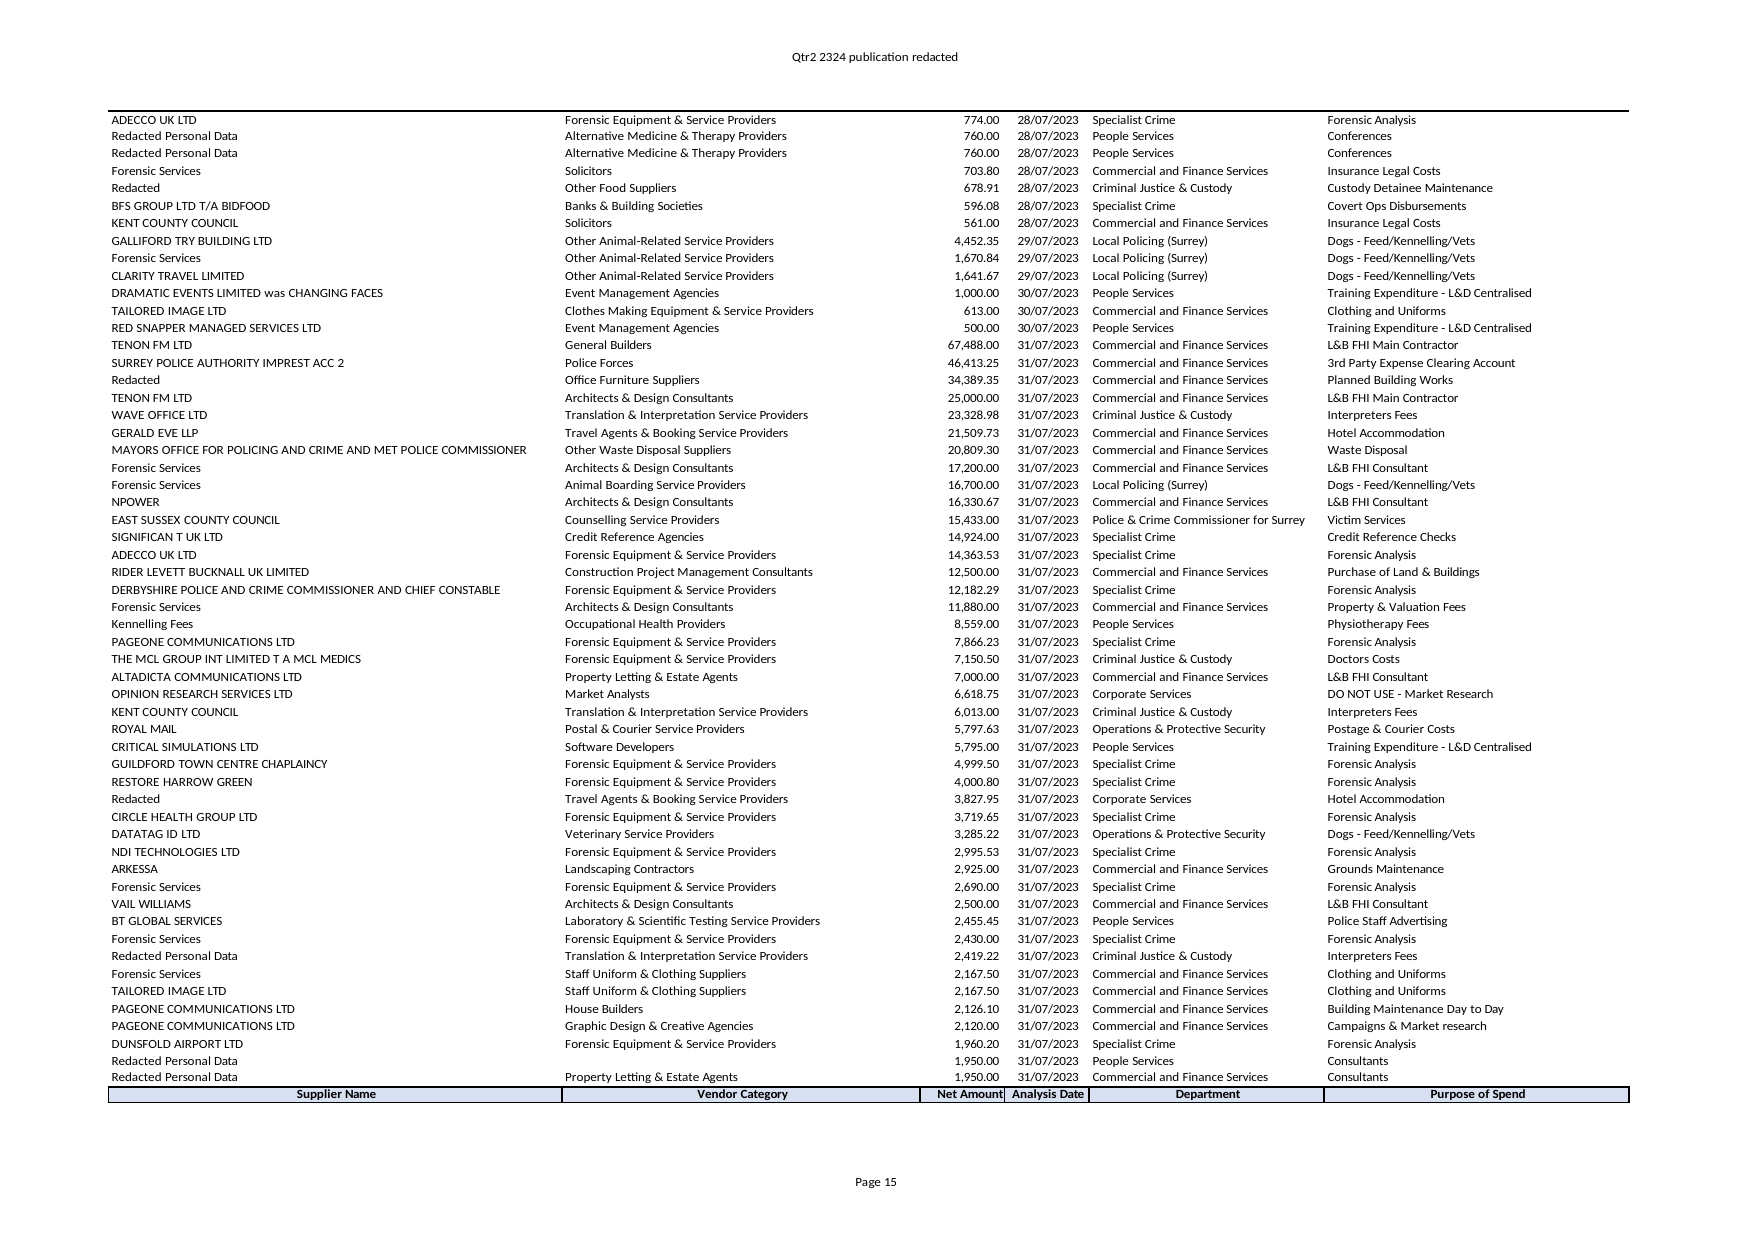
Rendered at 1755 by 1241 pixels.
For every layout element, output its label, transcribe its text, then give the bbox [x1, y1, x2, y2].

table_cell 4,000.80 [920, 774, 1004, 791]
table_cell 31/07/2023 [1004, 949, 1089, 966]
table_cell Consultants [1324, 1053, 1629, 1071]
table_cell Local Policing (Surrey) [1089, 250, 1324, 268]
table_cell Occupational Health Providers [562, 617, 920, 634]
table_cell 1,960.20 [920, 1036, 1004, 1053]
table_cell Dogs - Feed/Kennelling/Vets [1324, 268, 1629, 285]
table_cell Veterinary Service Providers [562, 826, 920, 844]
table_cell Commercial and Finance Services [1089, 338, 1324, 355]
table_cell 28/07/2023 [1004, 215, 1089, 233]
table_cell SIGNIFICAN T UK LTD [108, 529, 562, 547]
table_cell L&B FHI Consultant [1324, 896, 1629, 913]
table_cell 25,000.00 [920, 390, 1004, 407]
table_cell L&B FHI Consultant [1324, 669, 1629, 687]
table_cell Other Animal-Related Service Providers [562, 250, 920, 268]
table_cell 31/07/2023 [1004, 512, 1089, 529]
table_cell Custody Detainee Maintenance [1324, 181, 1629, 198]
table_cell 28/07/2023 [1004, 181, 1089, 198]
table_cell 11,880.00 [920, 599, 1004, 617]
table_cell Animal Boarding Service Providers [562, 477, 920, 494]
table_cell Commercial and Finance Services [1089, 425, 1324, 442]
table_cell Forensic Analysis [1324, 844, 1629, 861]
table_cell 4,452.35 [920, 233, 1004, 250]
table_cell House Builders [562, 1001, 920, 1018]
table_cell People Services [1089, 285, 1324, 303]
table_cell Forensic Analysis [1324, 774, 1629, 791]
table_cell GERALD EVE LLP [108, 425, 562, 442]
table_cell 31/07/2023 [1004, 564, 1089, 582]
table_cell 3rd Party Expense Clearing Account [1324, 355, 1629, 372]
table_cell Forensic Analysis [1324, 634, 1629, 652]
table_cell Forensic Equipment & Service Providers [562, 844, 920, 861]
table_cell Forensic Equipment & Service Providers [562, 652, 920, 669]
table_cell Commercial and Finance Services [1089, 163, 1324, 181]
table_cell Criminal Justice & Custody [1089, 181, 1324, 198]
table_cell Forensic Equipment & Service Providers [562, 879, 920, 896]
table_cell Staff Uniform & Clothing Suppliers [562, 984, 920, 1001]
table_cell 16,330.67 [920, 495, 1004, 512]
table_cell MAYORS OFFICE FOR POLICING AND CRIME AND MET POLICE COMMISSIONER [108, 442, 562, 460]
table_cell 5,797.63 [920, 721, 1004, 739]
table_cell 17,200.00 [920, 460, 1004, 477]
table_cell 31/07/2023 [1004, 721, 1089, 739]
table_cell 1,950.00 [920, 1053, 1004, 1071]
table_cell 2,167.50 [920, 984, 1004, 1001]
table_cell Forensic Analysis [1324, 582, 1629, 599]
table_cell 31/07/2023 [1004, 704, 1089, 721]
table_cell Training Expenditure - L&D Centralised [1324, 739, 1629, 756]
table_cell TAILORED IMAGE LTD [108, 303, 562, 320]
table_cell 774.00 [920, 112, 1004, 128]
table_cell Commercial and Finance Services [1089, 1071, 1324, 1086]
table_cell 31/07/2023 [1004, 966, 1089, 983]
table_cell Police Staff Advertising [1324, 914, 1629, 931]
table_cell Planned Building Works [1324, 372, 1629, 390]
table_cell 31/07/2023 [1004, 355, 1089, 372]
table_cell PAGEONE COMMUNICATIONS LTD [108, 1001, 562, 1018]
table_cell Banks & Building Societies [562, 198, 920, 215]
table_cell Specialist Crime [1089, 112, 1324, 128]
table_cell 16,700.00 [920, 477, 1004, 494]
table_cell Graphic Design & Creative Agencies [562, 1018, 920, 1036]
table_cell Commercial and Finance Services [1089, 355, 1324, 372]
table_cell 561.00 [920, 215, 1004, 233]
table_cell Other Waste Disposal Suppliers [562, 442, 920, 460]
table_cell Conferences [1324, 128, 1629, 146]
table_cell Translation & Interpretation Service Providers [562, 407, 920, 425]
table_cell Interpreters Fees [1324, 949, 1629, 966]
table_cell Criminal Justice & Custody [1089, 407, 1324, 425]
table_cell Counselling Service Providers [562, 512, 920, 529]
table_cell Solicitors [562, 163, 920, 181]
table_cell People Services [1089, 914, 1324, 931]
table_cell 5,795.00 [920, 739, 1004, 756]
table_cell 8,559.00 [920, 617, 1004, 634]
table_cell Property & Valuation Fees [1324, 599, 1629, 617]
table_cell 23,328.98 [920, 407, 1004, 425]
table_cell Specialist Crime [1089, 844, 1324, 861]
table_cell Architects & Design Consultants [562, 495, 920, 512]
table_cell Travel Agents & Booking Service Providers [562, 425, 920, 442]
table_cell 760.00 [920, 128, 1004, 146]
table_cell 2,126.10 [920, 1001, 1004, 1018]
table_cell TAILORED IMAGE LTD [108, 984, 562, 1001]
table_cell DRAMATIC EVENTS LIMITED was CHANGING FACES [108, 285, 562, 303]
table_cell Redacted [108, 372, 562, 390]
table_cell Forensic Services [108, 460, 562, 477]
table_cell Forensic Equipment & Service Providers [562, 1036, 920, 1053]
table_cell Interpreters Fees [1324, 407, 1629, 425]
table_cell Dogs - Feed/Kennelling/Vets [1324, 477, 1629, 494]
table_cell 14,924.00 [920, 529, 1004, 547]
table_cell Redacted Personal Data [108, 146, 562, 163]
table_cell Commercial and Finance Services [1089, 372, 1324, 390]
table_cell 1,670.84 [920, 250, 1004, 268]
table_cell 31/07/2023 [1004, 931, 1089, 948]
table_cell 2,500.00 [920, 896, 1004, 913]
table_cell Specialist Crime [1089, 931, 1324, 948]
table_cell 28/07/2023 [1004, 163, 1089, 181]
table_cell People Services [1089, 617, 1324, 634]
table_cell Specialist Crime [1089, 756, 1324, 774]
table_cell 31/07/2023 [1004, 669, 1089, 687]
table_cell TENON FM LTD [108, 338, 562, 355]
table_cell 30/07/2023 [1004, 320, 1089, 337]
table_cell Operations & Protective Security [1089, 721, 1324, 739]
table_cell Consultants [1324, 1071, 1629, 1086]
table_cell 31/07/2023 [1004, 1001, 1089, 1018]
table_cell Local Policing (Surrey) [1089, 268, 1324, 285]
table_cell Forensic Equipment & Service Providers [562, 582, 920, 599]
table_cell GUILDFORD TOWN CENTRE CHAPLAINCY [108, 756, 562, 774]
table_cell Commercial and Finance Services [1089, 495, 1324, 512]
table_cell 31/07/2023 [1004, 687, 1089, 704]
table_cell 31/07/2023 [1004, 791, 1089, 809]
table_cell 2,925.00 [920, 861, 1004, 879]
table_cell Forensic Equipment & Service Providers [562, 756, 920, 774]
table_cell 7,000.00 [920, 669, 1004, 687]
table_cell 703.80 [920, 163, 1004, 181]
table_cell Forensic Equipment & Service Providers [562, 931, 920, 948]
table_cell Dogs - Feed/Kennelling/Vets [1324, 233, 1629, 250]
table_cell 3,285.22 [920, 826, 1004, 844]
table_cell 14,363.53 [920, 547, 1004, 564]
table_cell 21,509.73 [920, 425, 1004, 442]
table_cell 31/07/2023 [1004, 338, 1089, 355]
table_cell Criminal Justice & Custody [1089, 949, 1324, 966]
table_cell 760.00 [920, 146, 1004, 163]
table_cell 46,413.25 [920, 355, 1004, 372]
table_cell Purchase of Land & Buildings [1324, 564, 1629, 582]
table_cell Forensic Analysis [1324, 1036, 1629, 1053]
table_cell Redacted Personal Data [108, 1071, 562, 1086]
table_cell Forensic Analysis [1324, 879, 1629, 896]
table_header Purpose of Spend [1325, 1088, 1628, 1102]
table_cell PAGEONE COMMUNICATIONS LTD [108, 634, 562, 652]
table_cell 30/07/2023 [1004, 285, 1089, 303]
table_cell CLARITY TRAVEL LIMITED [108, 268, 562, 285]
table_cell 28/07/2023 [1004, 198, 1089, 215]
table_cell 29/07/2023 [1004, 233, 1089, 250]
table_cell Conferences [1324, 146, 1629, 163]
table_cell Other Animal-Related Service Providers [562, 268, 920, 285]
table_cell Commercial and Finance Services [1089, 896, 1324, 913]
table_cell Corporate Services [1089, 687, 1324, 704]
table_cell Software Developers [562, 739, 920, 756]
table_cell Commercial and Finance Services [1089, 442, 1324, 460]
table_cell CRITICAL SIMULATIONS LTD [108, 739, 562, 756]
table_cell Training Expenditure - L&D Centralised [1324, 285, 1629, 303]
table_cell Forensic Analysis [1324, 547, 1629, 564]
table_cell Staff Uniform & Clothing Suppliers [562, 966, 920, 983]
table_cell Forensic Equipment & Service Providers [562, 809, 920, 826]
table_cell 2,690.00 [920, 879, 1004, 896]
table_cell KENT COUNTY COUNCIL [108, 704, 562, 721]
table_cell Other Food Suppliers [562, 181, 920, 198]
table_cell Translation & Interpretation Service Providers [562, 704, 920, 721]
table_cell Commercial and Finance Services [1089, 669, 1324, 687]
table_cell Commercial and Finance Services [1089, 564, 1324, 582]
table_cell 28/07/2023 [1004, 146, 1089, 163]
table_cell RESTORE HARROW GREEN [108, 774, 562, 791]
table_cell Postal & Courier Service Providers [562, 721, 920, 739]
table_cell 1,000.00 [920, 285, 1004, 303]
table_cell ADECCO UK LTD [108, 112, 562, 128]
table_cell Forensic Services [108, 250, 562, 268]
table_cell Forensic Services [108, 879, 562, 896]
table_cell 2,995.53 [920, 844, 1004, 861]
table_cell 2,419.22 [920, 949, 1004, 966]
table_cell Commercial and Finance Services [1089, 861, 1324, 879]
table_cell Specialist Crime [1089, 529, 1324, 547]
table_cell Landscaping Contractors [562, 861, 920, 879]
table_cell 31/07/2023 [1004, 774, 1089, 791]
table_cell 34,389.35 [920, 372, 1004, 390]
table_cell Specialist Crime [1089, 634, 1324, 652]
table_cell Hotel Accommodation [1324, 425, 1629, 442]
table_cell Dogs - Feed/Kennelling/Vets [1324, 250, 1629, 268]
table_cell Kennelling Fees [108, 617, 562, 634]
table_cell Campaigns & Market research [1324, 1018, 1629, 1036]
table_cell Forensic Equipment & Service Providers [562, 774, 920, 791]
table_cell 31/07/2023 [1004, 896, 1089, 913]
table_cell 31/07/2023 [1004, 582, 1089, 599]
table_cell BT GLOBAL SERVICES [108, 914, 562, 931]
table_cell Clothing and Uniforms [1324, 303, 1629, 320]
table_cell 31/07/2023 [1004, 844, 1089, 861]
table_cell 3,719.65 [920, 809, 1004, 826]
table_cell Forensic Equipment & Service Providers [562, 112, 920, 128]
table_cell Redacted Personal Data [108, 128, 562, 146]
table_cell 6,013.00 [920, 704, 1004, 721]
table_cell 15,433.00 [920, 512, 1004, 529]
table_cell 31/07/2023 [1004, 861, 1089, 879]
table_cell Redacted [108, 181, 562, 198]
table_cell Commercial and Finance Services [1089, 460, 1324, 477]
table_cell Translation & Interpretation Service Providers [562, 949, 920, 966]
table_cell Specialist Crime [1089, 809, 1324, 826]
table_cell People Services [1089, 739, 1324, 756]
table_cell 31/07/2023 [1004, 1018, 1089, 1036]
table_cell Corporate Services [1089, 791, 1324, 809]
table_cell Clothing and Uniforms [1324, 966, 1629, 983]
table_cell 31/07/2023 [1004, 599, 1089, 617]
table_cell 31/07/2023 [1004, 390, 1089, 407]
table_cell Alternative Medicine & Therapy Providers [562, 128, 920, 146]
table_cell 20,809.30 [920, 442, 1004, 460]
table_cell 31/07/2023 [1004, 1053, 1089, 1071]
table_cell Forensic Services [108, 163, 562, 181]
table_cell Forensic Analysis [1324, 931, 1629, 948]
table_cell 31/07/2023 [1004, 1071, 1089, 1086]
table_cell 31/07/2023 [1004, 914, 1089, 931]
table_cell Other Animal-Related Service Providers [562, 233, 920, 250]
table_cell NPOWER [108, 495, 562, 512]
table_cell Physiotherapy Fees [1324, 617, 1629, 634]
table_cell 28/07/2023 [1004, 128, 1089, 146]
table_cell 31/07/2023 [1004, 425, 1089, 442]
table_cell Commercial and Finance Services [1089, 215, 1324, 233]
table_cell Laboratory & Scientific Testing Service Providers [562, 914, 920, 931]
table_cell SURREY POLICE AUTHORITY IMPREST ACC 2 [108, 355, 562, 372]
table_cell Commercial and Finance Services [1089, 599, 1324, 617]
table_cell Forensic Analysis [1324, 756, 1629, 774]
table_cell L&B FHI Main Contractor [1324, 390, 1629, 407]
table_cell 31/07/2023 [1004, 984, 1089, 1001]
table_cell Forensic Analysis [1324, 809, 1629, 826]
table_cell Commercial and Finance Services [1089, 303, 1324, 320]
table_cell Waste Disposal [1324, 442, 1629, 460]
table_cell 31/07/2023 [1004, 460, 1089, 477]
table_cell 31/07/2023 [1004, 739, 1089, 756]
table_cell Building Maintenance Day to Day [1324, 1001, 1629, 1018]
table_cell Event Management Agencies [562, 320, 920, 337]
table_cell 4,999.50 [920, 756, 1004, 774]
table_cell TENON FM LTD [108, 390, 562, 407]
table_cell Architects & Design Consultants [562, 896, 920, 913]
table_cell Redacted Personal Data [108, 949, 562, 966]
table_cell Police Forces [562, 355, 920, 372]
table_cell L&B FHI Consultant [1324, 495, 1629, 512]
table_cell Postage & Courier Costs [1324, 721, 1629, 739]
table_cell WAVE OFFICE LTD [108, 407, 562, 425]
table_cell Redacted [108, 791, 562, 809]
table_cell Victim Services [1324, 512, 1629, 529]
table_cell 29/07/2023 [1004, 250, 1089, 268]
table_cell Specialist Crime [1089, 547, 1324, 564]
table_cell DUNSFOLD AIRPORT LTD [108, 1036, 562, 1053]
table_cell 31/07/2023 [1004, 442, 1089, 460]
table_cell 31/07/2023 [1004, 547, 1089, 564]
table_cell Clothes Making Equipment & Service Providers [562, 303, 920, 320]
table_cell People Services [1089, 320, 1324, 337]
table_cell Dogs - Feed/Kennelling/Vets [1324, 826, 1629, 844]
table_cell Insurance Legal Costs [1324, 163, 1629, 181]
table_cell Specialist Crime [1089, 198, 1324, 215]
table_cell KENT COUNTY COUNCIL [108, 215, 562, 233]
table_cell Construction Project Management Consultants [562, 564, 920, 582]
table_header Analysis Date [1005, 1088, 1088, 1102]
table_cell 31/07/2023 [1004, 634, 1089, 652]
table_cell 678.91 [920, 181, 1004, 198]
table_cell Office Furniture Suppliers [562, 372, 920, 390]
table_cell L&B FHI Main Contractor [1324, 338, 1629, 355]
table_cell Commercial and Finance Services [1089, 390, 1324, 407]
table_cell People Services [1089, 1053, 1324, 1071]
table_cell General Builders [562, 338, 920, 355]
table_cell Alternative Medicine & Therapy Providers [562, 146, 920, 163]
table_cell 2,167.50 [920, 966, 1004, 983]
table_header Supplier Name [109, 1088, 561, 1102]
table_cell Forensic Services [108, 477, 562, 494]
table_cell OPINION RESEARCH SERVICES LTD [108, 687, 562, 704]
table_cell 31/07/2023 [1004, 617, 1089, 634]
table_cell Specialist Crime [1089, 879, 1324, 896]
table_cell Commercial and Finance Services [1089, 984, 1324, 1001]
table_cell Forensic Services [108, 599, 562, 617]
table_cell DATATAG ID LTD [108, 826, 562, 844]
table_cell [562, 1053, 920, 1071]
table_cell ROYAL MAIL [108, 721, 562, 739]
table_cell Hotel Accommodation [1324, 791, 1629, 809]
table_cell Doctors Costs [1324, 652, 1629, 669]
table_cell Solicitors [562, 215, 920, 233]
table_header Department [1090, 1088, 1323, 1102]
table_cell Forensic Analysis [1324, 112, 1629, 128]
table_cell THE MCL GROUP INT LIMITED T A MCL MEDICS [108, 652, 562, 669]
table_cell Credit Reference Agencies [562, 529, 920, 547]
table_cell 67,488.00 [920, 338, 1004, 355]
table_cell Forensic Services [108, 931, 562, 948]
table_cell DO NOT USE - Market Research [1324, 687, 1629, 704]
table_cell Criminal Justice & Custody [1089, 652, 1324, 669]
table_cell Insurance Legal Costs [1324, 215, 1629, 233]
table_cell 500.00 [920, 320, 1004, 337]
table_cell Specialist Crime [1089, 1036, 1324, 1053]
table_header Net Amount [921, 1088, 1004, 1102]
table_cell 31/07/2023 [1004, 756, 1089, 774]
table_cell 596.08 [920, 198, 1004, 215]
table_cell 30/07/2023 [1004, 303, 1089, 320]
table_cell 12,182.29 [920, 582, 1004, 599]
table_cell People Services [1089, 146, 1324, 163]
table_cell GALLIFORD TRY BUILDING LTD [108, 233, 562, 250]
table_cell Commercial and Finance Services [1089, 1018, 1324, 1036]
table_cell Forensic Equipment & Service Providers [562, 634, 920, 652]
table_cell ALTADICTA COMMUNICATIONS LTD [108, 669, 562, 687]
table_cell Forensic Equipment & Service Providers [562, 547, 920, 564]
table_cell Travel Agents & Booking Service Providers [562, 791, 920, 809]
table_cell 31/07/2023 [1004, 495, 1089, 512]
table_cell L&B FHI Consultant [1324, 460, 1629, 477]
table_cell Specialist Crime [1089, 582, 1324, 599]
table_cell Architects & Design Consultants [562, 390, 920, 407]
table_cell BFS GROUP LTD T/A BIDFOOD [108, 198, 562, 215]
table_cell 31/07/2023 [1004, 372, 1089, 390]
table_cell 31/07/2023 [1004, 879, 1089, 896]
table_cell Local Policing (Surrey) [1089, 233, 1324, 250]
table_cell 31/07/2023 [1004, 826, 1089, 844]
table_cell Criminal Justice & Custody [1089, 704, 1324, 721]
table_cell Architects & Design Consultants [562, 460, 920, 477]
table_cell VAIL WILLIAMS [108, 896, 562, 913]
table_cell 12,500.00 [920, 564, 1004, 582]
table_cell Credit Reference Checks [1324, 529, 1629, 547]
table_cell 613.00 [920, 303, 1004, 320]
table_cell Commercial and Finance Services [1089, 966, 1324, 983]
table_cell DERBYSHIRE POLICE AND CRIME COMMISSIONER AND CHIEF CONSTABLE [108, 582, 562, 599]
table_cell Property Letting & Estate Agents [562, 669, 920, 687]
table_cell Grounds Maintenance [1324, 861, 1629, 879]
table_cell RIDER LEVETT BUCKNALL UK LIMITED [108, 564, 562, 582]
table_cell 2,455.45 [920, 914, 1004, 931]
table_cell 31/07/2023 [1004, 809, 1089, 826]
table_cell Clothing and Uniforms [1324, 984, 1629, 1001]
table_header Vendor Category [563, 1088, 919, 1102]
table_cell Specialist Crime [1089, 774, 1324, 791]
table_cell EAST SUSSEX COUNTY COUNCIL [108, 512, 562, 529]
table_cell 31/07/2023 [1004, 1036, 1089, 1053]
table_cell NDI TECHNOLOGIES LTD [108, 844, 562, 861]
table_cell RED SNAPPER MANAGED SERVICES LTD [108, 320, 562, 337]
table_cell Operations & Protective Security [1089, 826, 1324, 844]
table_cell ARKESSA [108, 861, 562, 879]
table_cell 31/07/2023 [1004, 529, 1089, 547]
table_cell Redacted Personal Data [108, 1053, 562, 1071]
table_cell 31/07/2023 [1004, 407, 1089, 425]
table_cell Property Letting & Estate Agents [562, 1071, 920, 1086]
table_cell Police & Crime Commissioner for Surrey [1089, 512, 1324, 529]
table_cell 29/07/2023 [1004, 268, 1089, 285]
table_cell 1,950.00 [920, 1071, 1004, 1086]
table_cell PAGEONE COMMUNICATIONS LTD [108, 1018, 562, 1036]
table_cell 7,150.50 [920, 652, 1004, 669]
table_cell Forensic Services [108, 966, 562, 983]
table_cell 6,618.75 [920, 687, 1004, 704]
table_cell CIRCLE HEALTH GROUP LTD [108, 809, 562, 826]
table_cell Event Management Agencies [562, 285, 920, 303]
table_cell 3,827.95 [920, 791, 1004, 809]
table_cell ADECCO UK LTD [108, 547, 562, 564]
table_cell 2,430.00 [920, 931, 1004, 948]
table_cell Architects & Design Consultants [562, 599, 920, 617]
table_cell Covert Ops Disbursements [1324, 198, 1629, 215]
table_cell 28/07/2023 [1004, 112, 1089, 128]
table_cell 31/07/2023 [1004, 477, 1089, 494]
table_cell 7,866.23 [920, 634, 1004, 652]
table_cell Training Expenditure - L&D Centralised [1324, 320, 1629, 337]
table_cell Local Policing (Surrey) [1089, 477, 1324, 494]
table_cell 31/07/2023 [1004, 652, 1089, 669]
table_cell Commercial and Finance Services [1089, 1001, 1324, 1018]
table_cell 2,120.00 [920, 1018, 1004, 1036]
table_cell Market Analysts [562, 687, 920, 704]
table_cell Interpreters Fees [1324, 704, 1629, 721]
table_cell People Services [1089, 128, 1324, 146]
table_cell 1,641.67 [920, 268, 1004, 285]
